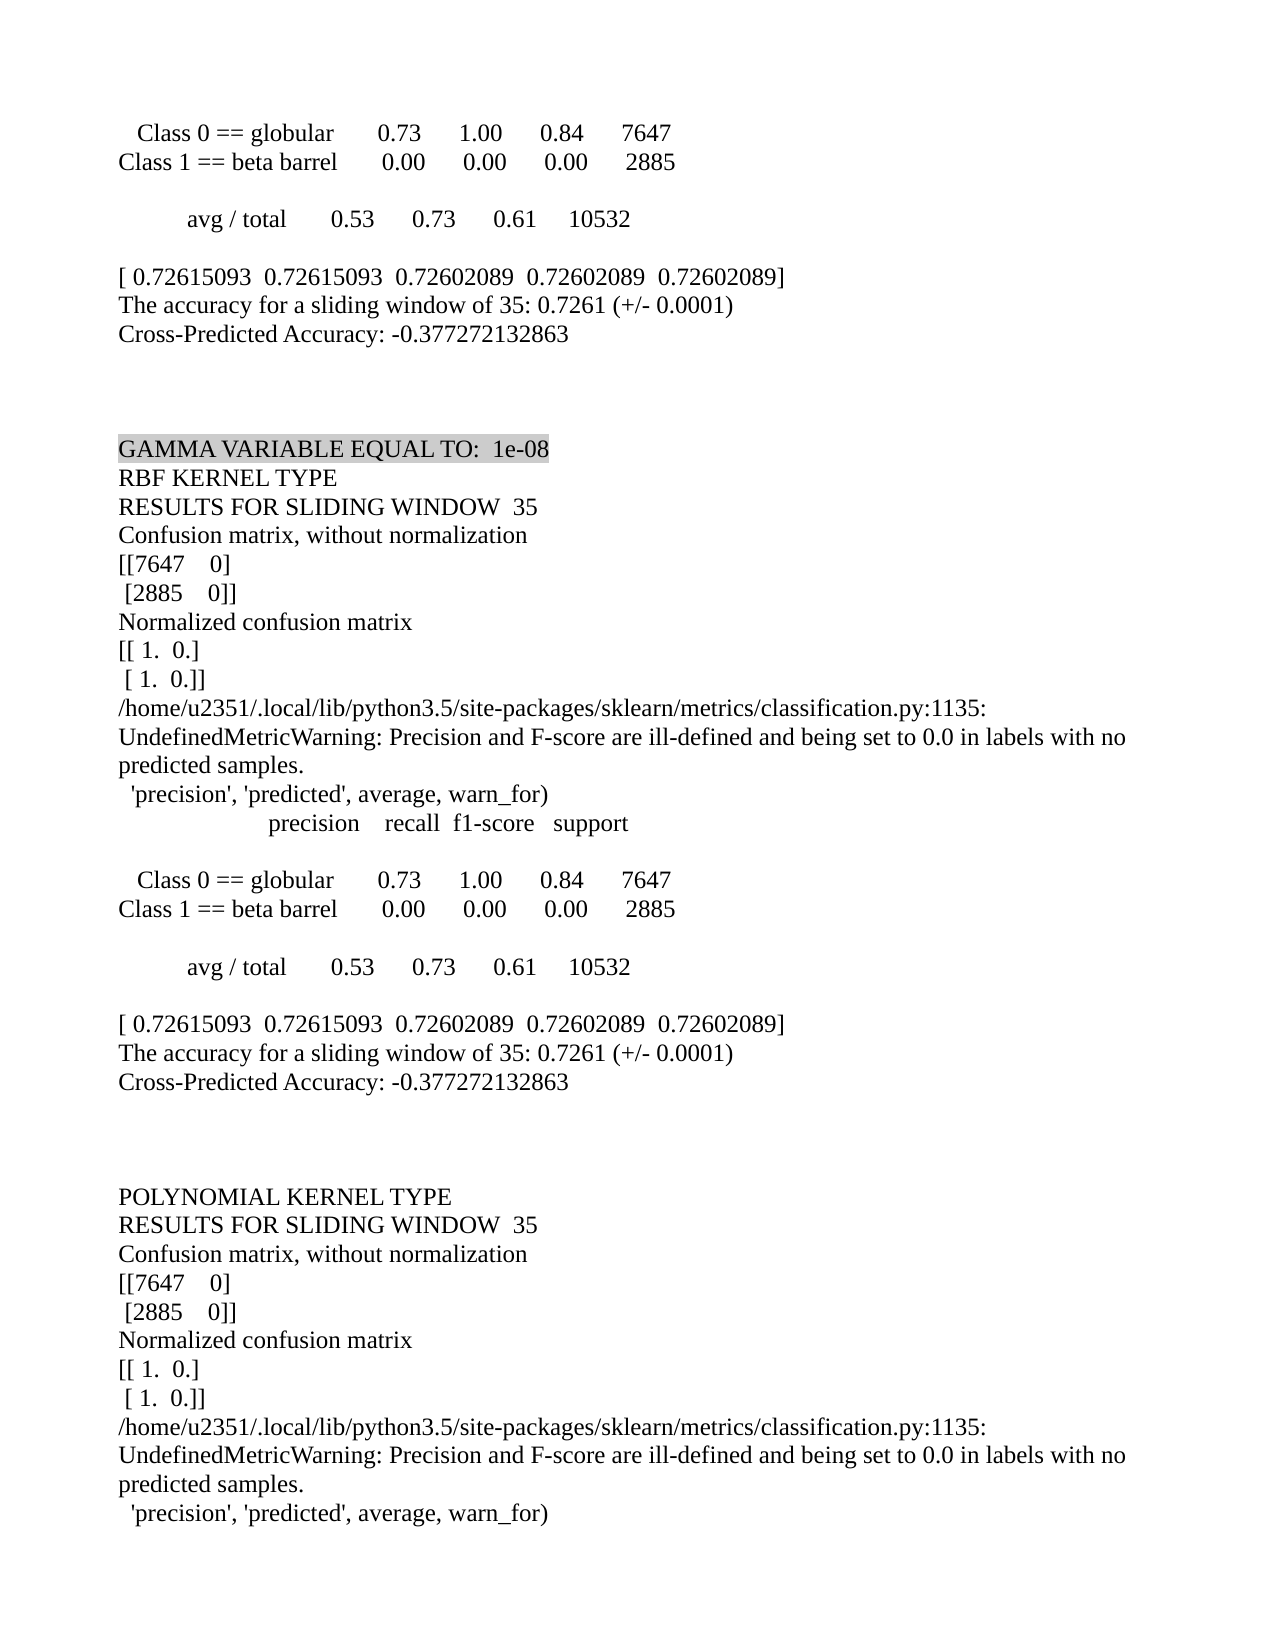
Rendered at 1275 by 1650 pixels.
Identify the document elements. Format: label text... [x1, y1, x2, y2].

text Class 0 == globular 0.73 1.00 0.84 7647 [118, 118, 1157, 147]
text /home/u2351/.local/lib/python3.5/site-packages/sklearn/metrics/classification.py:1135: UndefinedMetricWarning: Precision and F-score are ill-defined and being set to 0.0 in labels with no predicted samples. [118, 693, 1157, 779]
text The accuracy for a sliding window of 35: 0.7261 (+/- 0.0001) [118, 291, 1157, 319]
text [[7647 0] [118, 549, 1157, 578]
text Class 0 == globular 0.73 1.00 0.84 7647 [118, 866, 1157, 894]
text precision recall f1-score support [118, 808, 1157, 837]
text The accuracy for a sliding window of 35: 0.7261 (+/- 0.0001) [118, 1038, 1157, 1067]
text [ 1. 0.]] [118, 664, 1157, 693]
text Confusion matrix, without normalization [118, 521, 1157, 549]
text POLYNOMIAL KERNEL TYPE [118, 1182, 1157, 1211]
text [[7647 0] [118, 1268, 1157, 1297]
text Cross-Predicted Accuracy: -0.377272132863 [118, 1067, 1157, 1096]
text Normalized confusion matrix [118, 607, 1157, 636]
text 'precision', 'predicted', average, warn_for) [118, 1498, 1157, 1527]
text avg / total 0.53 0.73 0.61 10532 [118, 952, 1157, 981]
text Cross-Predicted Accuracy: -0.377272132863 [118, 319, 1157, 348]
text 'precision', 'predicted', average, warn_for) [118, 779, 1157, 808]
text [2885 0]] [118, 578, 1157, 607]
text [[ 1. 0.] [118, 1354, 1157, 1383]
text [ 0.72615093 0.72615093 0.72602089 0.72602089 0.72602089] [118, 1009, 1157, 1038]
text RESULTS FOR SLIDING WINDOW 35 [118, 492, 1157, 521]
text [ 1. 0.]] [118, 1383, 1157, 1412]
text [ 0.72615093 0.72615093 0.72602089 0.72602089 0.72602089] [118, 262, 1157, 291]
text RBF KERNEL TYPE [118, 463, 1157, 492]
text Confusion matrix, without normalization [118, 1239, 1157, 1268]
text Class 1 == beta barrel 0.00 0.00 0.00 2885 [118, 894, 1157, 923]
text Class 1 == beta barrel 0.00 0.00 0.00 2885 [118, 147, 1157, 176]
text [[ 1. 0.] [118, 636, 1157, 664]
text [2885 0]] [118, 1297, 1157, 1326]
text Normalized confusion matrix [118, 1326, 1157, 1354]
text GAMMA VARIABLE EQUAL TO: 1e-08 [118, 434, 1157, 463]
text /home/u2351/.local/lib/python3.5/site-packages/sklearn/metrics/classification.py:1135: UndefinedMetricWarning: Precision and F-score are ill-defined and being set to 0.0 in labels with no predicted samples. [118, 1412, 1157, 1498]
text avg / total 0.53 0.73 0.61 10532 [118, 204, 1157, 233]
text RESULTS FOR SLIDING WINDOW 35 [118, 1211, 1157, 1239]
